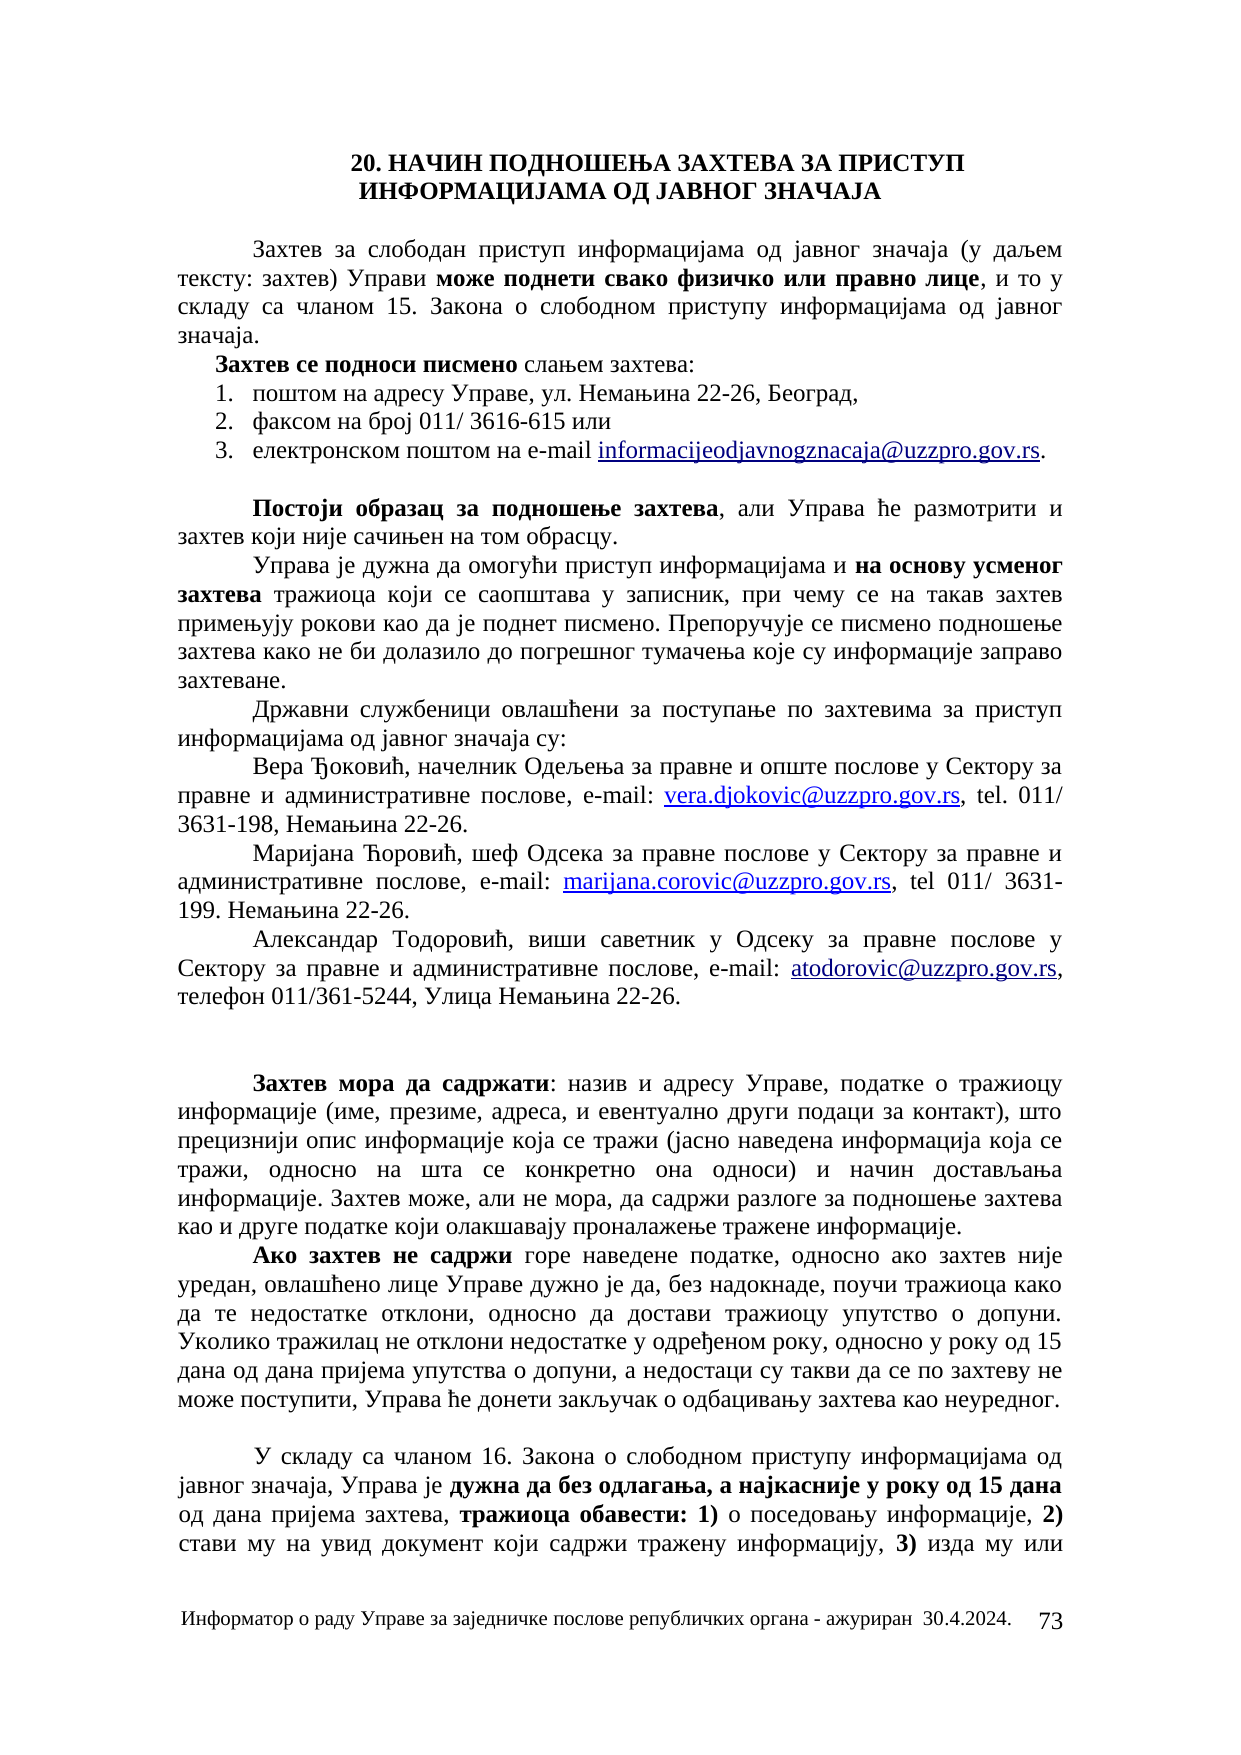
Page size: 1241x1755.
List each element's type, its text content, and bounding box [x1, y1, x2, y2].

text Захтев за слободан приступ информацијама од јавног значаја (у даљем тексту: захтев) Управи може поднети свако физичко или правно лице, и то у складу са чланом 15. Закона о слободном приступу информацијама од јавног значаја. [177, 234, 1063, 349]
text Захтев мора да садржати: назив и адресу Управе, податке о тражиоцу информације (име, презиме, адреса, и евентуално други подаци за контакт), што прецизнији опис информације која се тражи (јасно наведена информација која се тражи, односно на шта се конкретно она односи) и начин достављања информације. Захтев може, али не мора, да садржи разлоге за подношење захтева као и друге податке који олакшавају проналажење тражене информације. [177, 1068, 1063, 1240]
text Александар Тодоровић, виши саветник у Одсеку за правне послове у Сектору за правне и административне послове, e-mail: atodorovic@uzzpro.gov.rs, телефон 011/361-5244, Улица Немањина 22-26. [177, 924, 1063, 1010]
text Државни службеници овлашћени за поступање по захтевима за приступ информацијама од јавног значаја су: [177, 694, 1063, 751]
subtitle 20. НАЧИН ПОДНОШЕЊА ЗАХТЕВА ЗА ПРИСТУП ИНФОРМАЦИЈАМА ОД ЈАВНОГ ЗНАЧАЈА [177, 148, 1063, 205]
text У складу са чланом 16. Закона о слободном приступу информацијама од јавног значаја, Управа је дужна да без одлагања, а најкасније у року од 15 дана од дана пријема захтева, тражиоца обавести: 1) о поседовању информације, 2) стави му на увид документ који садржи тражену информацију, 3) изда му или [178, 1441, 1063, 1556]
list електронском поштом на e-mail informacijeodjavnogznacaja@uzzpro.gov.rs. [215, 435, 1063, 464]
text Ако захтев не садржи горе наведене податке, односно ако захтев није уредан, овлашћено лице Управе дужно је да, без надокнаде, поучи тражиоца како да те недостатке отклони, односно да достави тражиоцу упутство о допуни. Уколико тражилац не отклони недостатке у одређеном року, односно у року од 15 дана од дана пријема упутства о допуни, а недостаци су такви да се по захтеву не може поступити, Управа ће донети закључак о одбацивању захтева као неуредног. [177, 1240, 1063, 1413]
list факсом на број 011/ 3616-615 или [215, 406, 1063, 435]
list поштом на адресу Управе, ул. Немањина 22-26, Београд, [215, 378, 1063, 406]
text Маријана Ћоровић, шеф Одсека за правне послове у Сектору за правне и административне послове, e-mail: marijana.corovic@uzzpro.gov.rs, tel 011/ 3631-199. Немањина 22-26. [177, 838, 1063, 924]
text Захтев се подноси писмено слањем захтева: [177, 349, 1063, 378]
text Постоји образац за подношење захтева, али Управа ће размотрити и захтев који није сачињен на том обрасцу. [177, 493, 1063, 550]
text Управа је дужна да омогући приступ информацијама и на основу усменог захтева тражиоца који се саопштава у записник, при чему се на такав захтев примењују рокови као да је поднет писмено. Препоручује се писмено подношење захтева како не би долазило до погрешног тумачења које су информације заправо захтеване. [177, 550, 1063, 694]
text Вера Ђоковић, начелник Одељења за правне и опште послове у Сектору за правне и административне послове, e-mail: vera.djokovic@uzzpro.gov.rs, tel. 011/ 3631-198, Немањина 22-26. [177, 751, 1063, 838]
